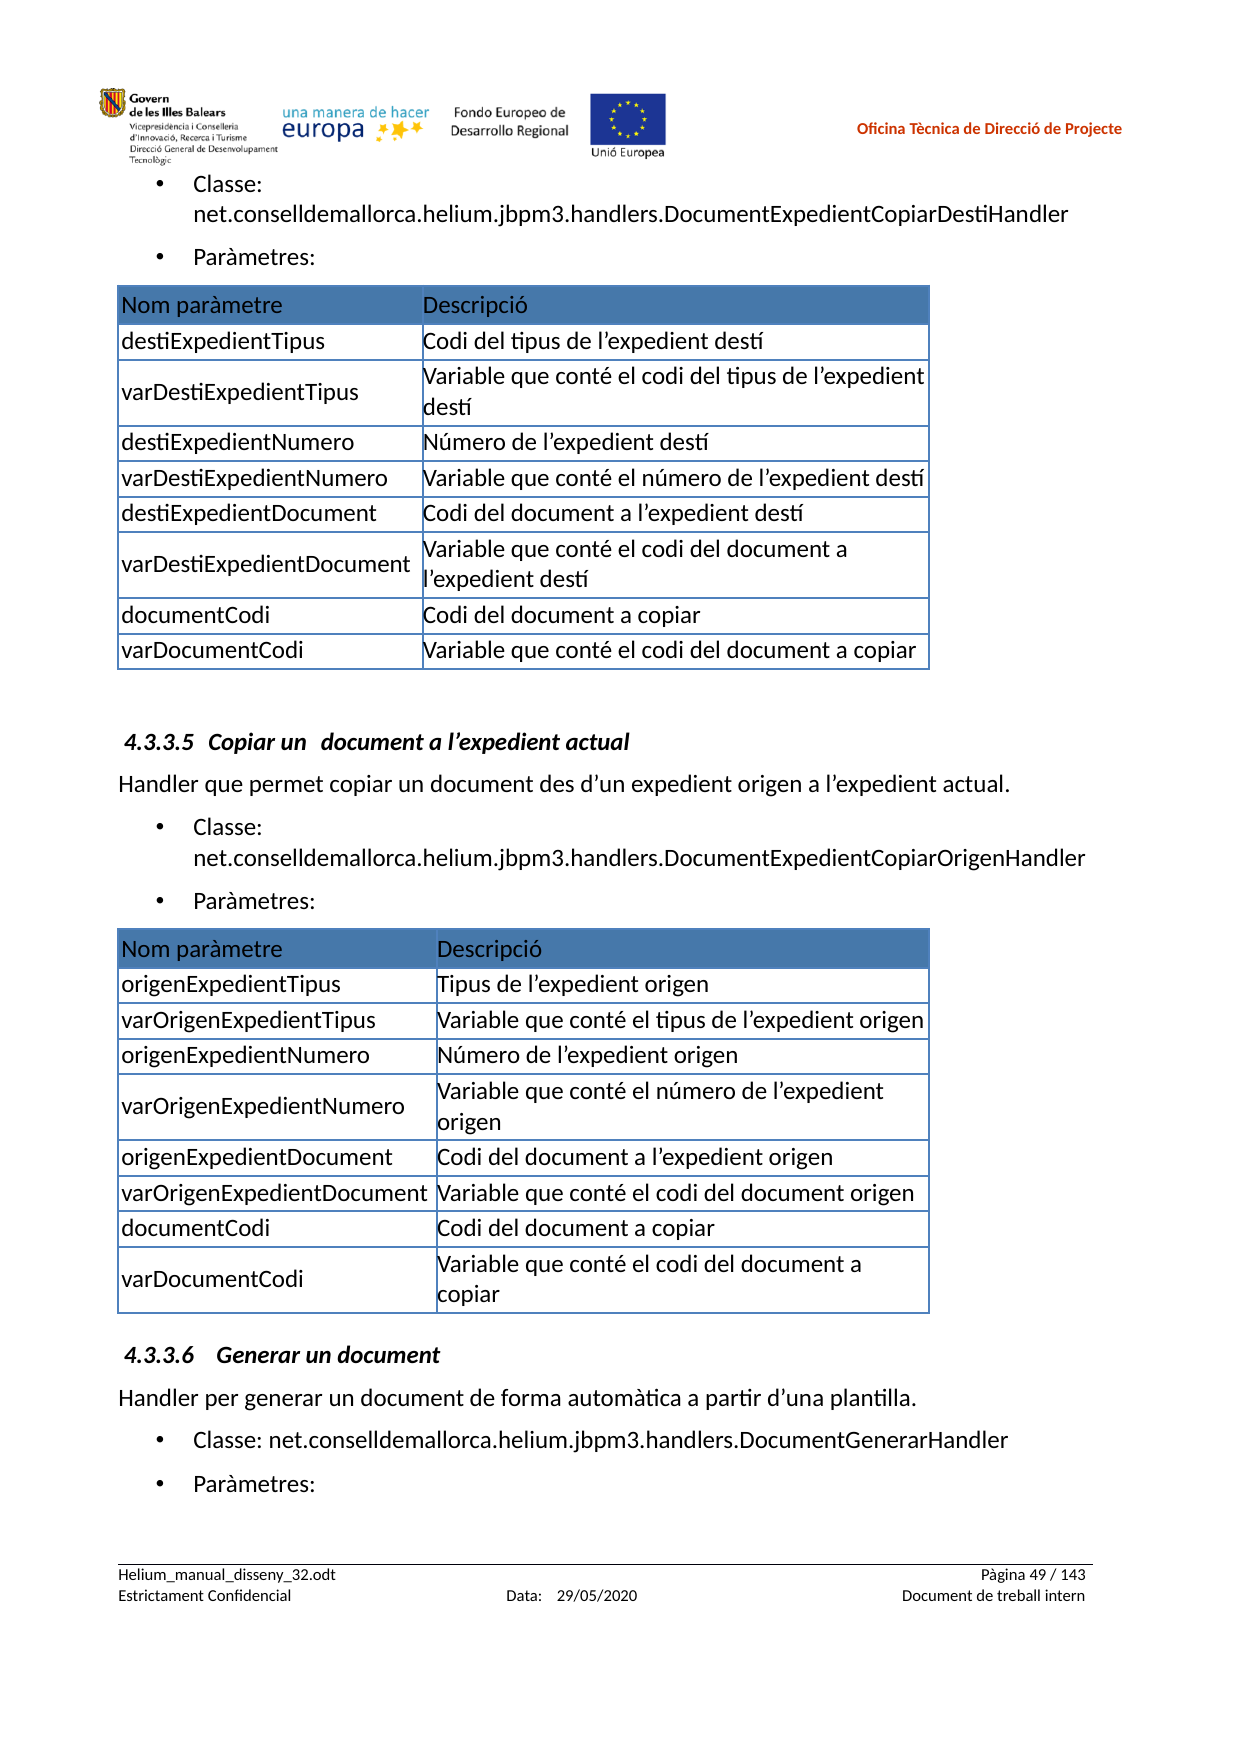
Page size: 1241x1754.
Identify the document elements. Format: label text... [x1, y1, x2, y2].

table_header Descripció [424, 287, 928, 323]
table_cell origenExpedientTipus [119, 969, 436, 1002]
table_cell origenExpedientNumero [119, 1040, 436, 1073]
table_cell Codi del document a l’expedient origen [438, 1141, 928, 1175]
table_cell documentCodi [119, 599, 422, 633]
table_cell Variable que conté el número de l’expedient destí [424, 462, 928, 496]
text Handler per generar un document de forma automàtica a partir d’una plantilla. [118, 1382, 1122, 1412]
table_cell varDocumentCodi [119, 1248, 436, 1312]
table_header Descripció [438, 930, 928, 967]
table_cell Variable que conté el número de l’expedient origen [438, 1075, 928, 1139]
table_cell Variable que conté el codi del document a copiar [438, 1248, 928, 1312]
table_cell destiExpedientNumero [119, 427, 422, 460]
table_cell Codi del document a copiar [424, 599, 928, 633]
table_cell Número de l’expedient origen [438, 1040, 928, 1073]
table_cell Variable que conté el codi del tipus de l’expedient destí [424, 361, 928, 424]
table_cell Número de l’expedient destí [424, 427, 928, 460]
list Paràmetres: [156, 1468, 1122, 1498]
list Classe: net.conselldemallorca.helium.jbpm3.handlers.DocumentGenerarHandler [156, 1425, 1122, 1455]
subtitle Generar un document [118, 1339, 1122, 1369]
list Classe: net.conselldemallorca.helium.jbpm3.handlers.DocumentExpedientCopiarOrigenHandler [156, 812, 1122, 873]
table_cell Variable que conté el codi del document a l’expedient destí [424, 533, 928, 597]
table_cell Tipus de l’expedient origen [438, 969, 928, 1002]
table_cell Variable que conté el codi del document a copiar [424, 635, 928, 668]
table_cell Variable que conté el codi del document origen [438, 1177, 928, 1210]
subtitle Copiar un document a l’expedient actual [118, 726, 1122, 756]
list Paràmetres: [156, 241, 1122, 272]
table_cell varOrigenExpedientNumero [119, 1075, 436, 1139]
text Handler que permet copiar un document des d’un expedient origen a l’expedient actual. [118, 768, 1122, 799]
table_cell Codi del document a copiar [438, 1212, 928, 1246]
table_cell origenExpedientDocument [119, 1141, 436, 1175]
table_cell Codi del tipus de l’expedient destí [424, 325, 928, 358]
table_cell varDestiExpedientNumero [119, 462, 422, 496]
table_cell destiExpedientTipus [119, 325, 422, 358]
table_cell documentCodi [119, 1212, 436, 1246]
table_cell Codi del document a l’expedient destí [424, 498, 928, 531]
table_header Nom paràmetre [119, 930, 436, 967]
list Paràmetres: [156, 885, 1122, 916]
table_cell varDocumentCodi [119, 635, 422, 668]
table_cell varOrigenExpedientDocument [119, 1177, 436, 1210]
table_cell varDestiExpedientTipus [119, 361, 422, 424]
table_cell varDestiExpedientDocument [119, 533, 422, 597]
table_header Nom paràmetre [119, 287, 422, 323]
list Classe: net.conselldemallorca.helium.jbpm3.handlers.DocumentExpedientCopiarDestiHandler [156, 168, 1122, 229]
table_cell varOrigenExpedientTipus [119, 1004, 436, 1038]
table_cell Variable que conté el tipus de l’expedient origen [438, 1004, 928, 1038]
table_cell destiExpedientDocument [119, 498, 422, 531]
picture [99, 87, 668, 166]
